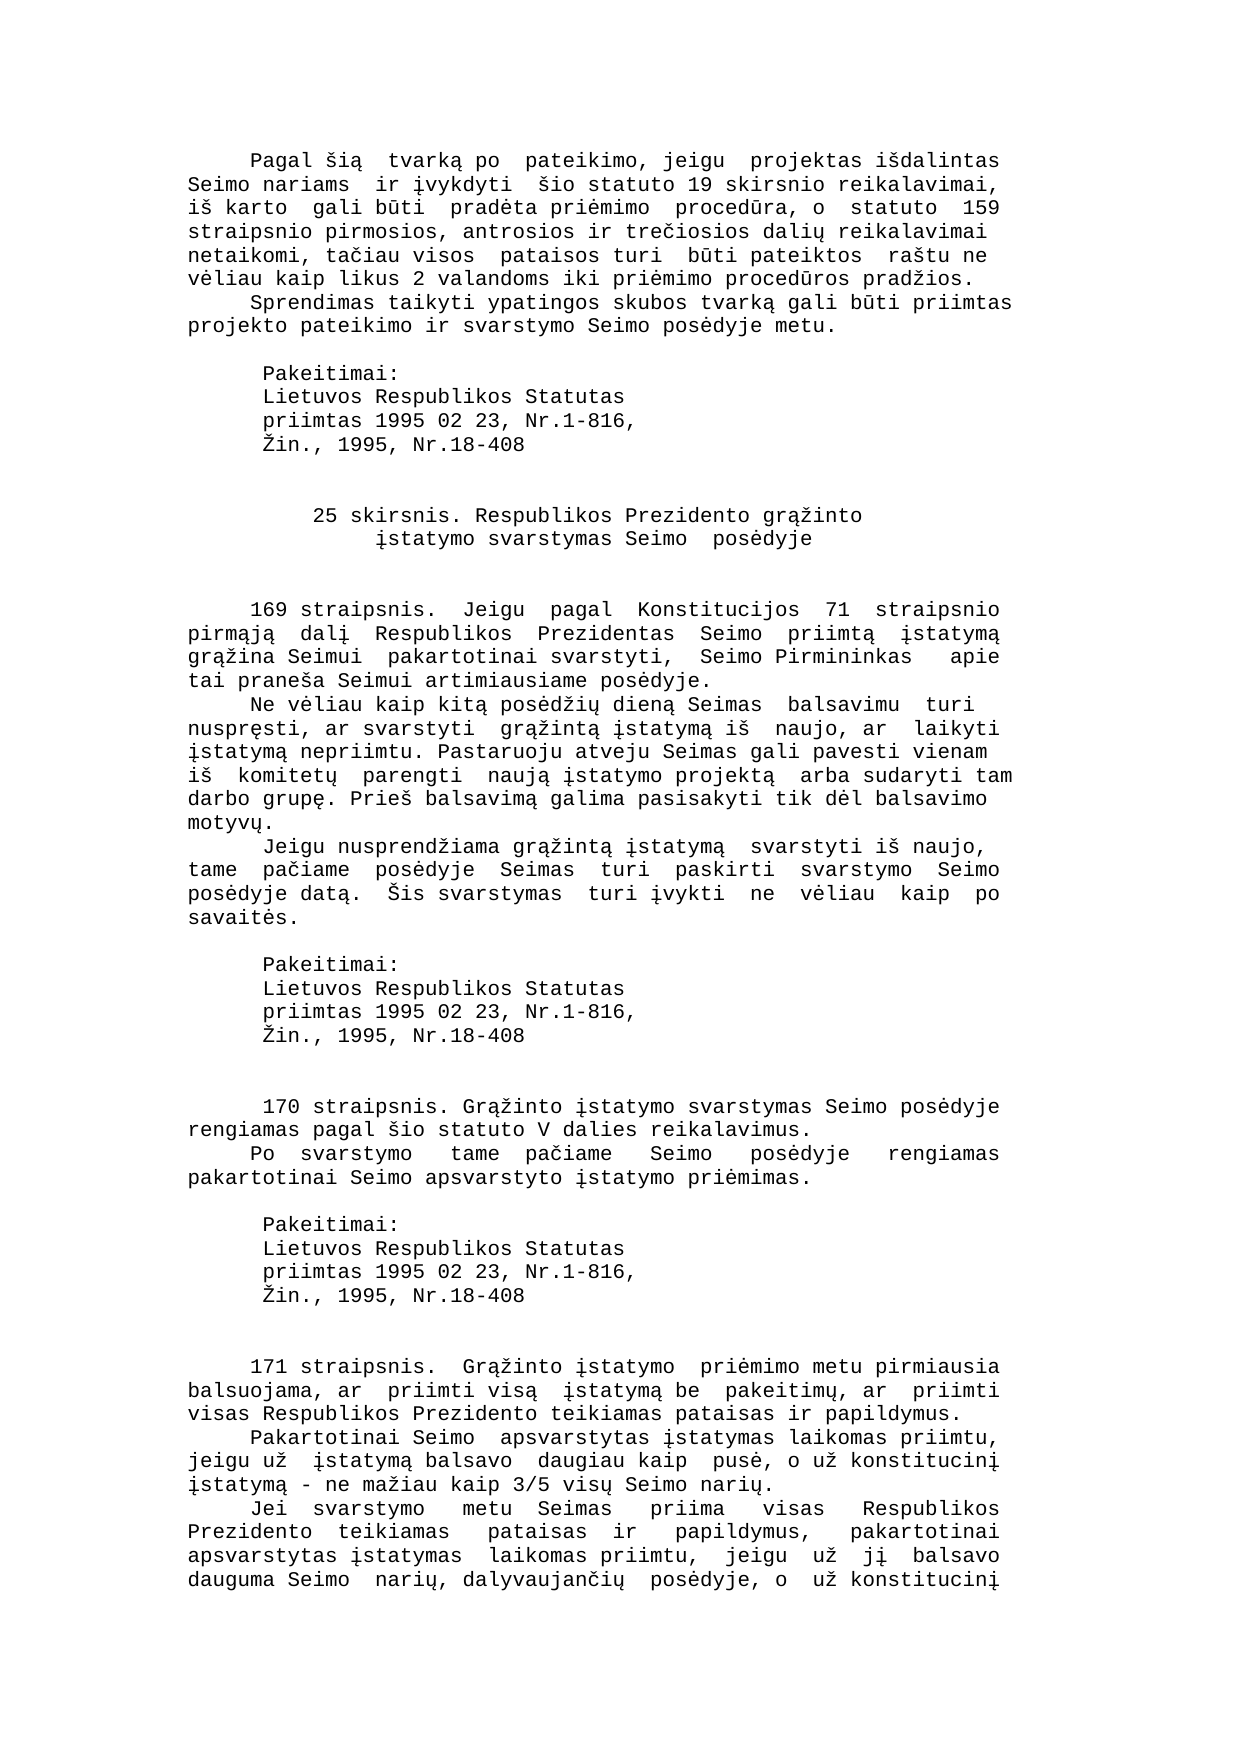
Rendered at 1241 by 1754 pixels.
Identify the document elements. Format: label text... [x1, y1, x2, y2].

text Pakeitimai: [187, 954, 1053, 978]
text rengiamas pagal šio statuto V dalies reikalavimus. [187, 1119, 1053, 1143]
text jeigu už įstatymą balsavo daugiau kaip pusė, o už konstitucinį [187, 1451, 1053, 1474]
text Žin., 1995, Nr.18-408 [187, 434, 1053, 457]
text nuspręsti, ar svarstyti grąžintą įstatymą iš naujo, ar laikyti [187, 717, 1053, 741]
text priimtas 1995 02 23, Nr.1-816, [187, 410, 1053, 434]
text posėdyje datą. Šis svarstymas turi įvykti ne vėliau kaip po [187, 883, 1053, 907]
text 169 straipsnis. Jeigu pagal Konstitucijos 71 straipsnio [187, 599, 1053, 623]
text apsvarstytas įstatymas laikomas priimtu, jeigu už jį balsavo [187, 1545, 1053, 1569]
text Pakeitimai: [187, 1214, 1053, 1238]
text Žin., 1995, Nr.18-408 [187, 1025, 1053, 1048]
text netaikomi, tačiau visos pataisos turi būti pateiktos raštu ne [187, 244, 1053, 268]
text 25 skirsnis. Respublikos Prezidento grąžinto [187, 505, 1053, 528]
text Prezidento teikiamas pataisas ir papildymus, pakartotinai [187, 1521, 1053, 1545]
text vėliau kaip likus 2 valandoms iki priėmimo procedūros pradžios. [187, 268, 1053, 292]
text grąžina Seimui pakartotinai svarstyti, Seimo Pirmininkas apie [187, 647, 1053, 670]
text pakartotinai Seimo apsvarstyto įstatymo priėmimas. [187, 1167, 1053, 1190]
text darbo grupę. Prieš balsavimą galima pasisakyti tik dėl balsavimo [187, 788, 1053, 812]
text iš karto gali būti pradėta priėmimo procedūra, o statuto 159 [187, 197, 1053, 221]
text įstatymo svarstymas Seimo posėdyje [187, 528, 1053, 552]
text dauguma Seimo narių, dalyvaujančių posėdyje, o už konstitucinį [187, 1569, 1053, 1592]
text Pakartotinai Seimo apsvarstytas įstatymas laikomas priimtu, [187, 1427, 1053, 1451]
text pirmąją dalį Respublikos Prezidentas Seimo priimtą įstatymą [187, 623, 1053, 647]
text Žin., 1995, Nr.18-408 [187, 1285, 1053, 1309]
text Seimo nariams ir įvykdyti šio statuto 19 skirsnio reikalavimai, [187, 174, 1053, 197]
text priimtas 1995 02 23, Nr.1-816, [187, 1001, 1053, 1025]
text Jei svarstymo metu Seimas priima visas Respublikos [187, 1498, 1053, 1521]
text Lietuvos Respublikos Statutas [187, 1238, 1053, 1261]
text 170 straipsnis. Grąžinto įstatymo svarstymas Seimo posėdyje [187, 1096, 1053, 1119]
text Pagal šią tvarką po pateikimo, jeigu projektas išdalintas [187, 150, 1053, 174]
text 171 straipsnis. Grąžinto įstatymo priėmimo metu pirmiausia [187, 1356, 1053, 1379]
text įstatymą nepriimtu. Pastaruoju atveju Seimas gali pavesti vienam [187, 741, 1053, 765]
text Po svarstymo tame pačiame Seimo posėdyje rengiamas [187, 1143, 1053, 1167]
text Sprendimas taikyti ypatingos skubos tvarką gali būti priimtas [187, 292, 1053, 316]
text Ne vėliau kaip kitą posėdžių dieną Seimas balsavimu turi [187, 694, 1053, 717]
text straipsnio pirmosios, antrosios ir trečiosios dalių reikalavimai [187, 221, 1053, 244]
text visas Respublikos Prezidento teikiamas pataisas ir papildymus. [187, 1403, 1053, 1427]
text Lietuvos Respublikos Statutas [187, 978, 1053, 1001]
text projekto pateikimo ir svarstymo Seimo posėdyje metu. [187, 316, 1053, 339]
text įstatymą - ne mažiau kaip 3/5 visų Seimo narių. [187, 1474, 1053, 1498]
text savaitės. [187, 907, 1053, 930]
text priimtas 1995 02 23, Nr.1-816, [187, 1261, 1053, 1285]
text tame pačiame posėdyje Seimas turi paskirti svarstymo Seimo [187, 859, 1053, 883]
text Jeigu nusprendžiama grąžintą įstatymą svarstyti iš naujo, [187, 836, 1053, 859]
text Lietuvos Respublikos Statutas [187, 386, 1053, 410]
text iš komitetų parengti naują įstatymo projektą arba sudaryti tam [187, 765, 1053, 788]
text tai praneša Seimui artimiausiame posėdyje. [187, 670, 1053, 694]
text Pakeitimai: [187, 363, 1053, 386]
text motyvų. [187, 812, 1053, 836]
text balsuojama, ar priimti visą įstatymą be pakeitimų, ar priimti [187, 1379, 1053, 1403]
